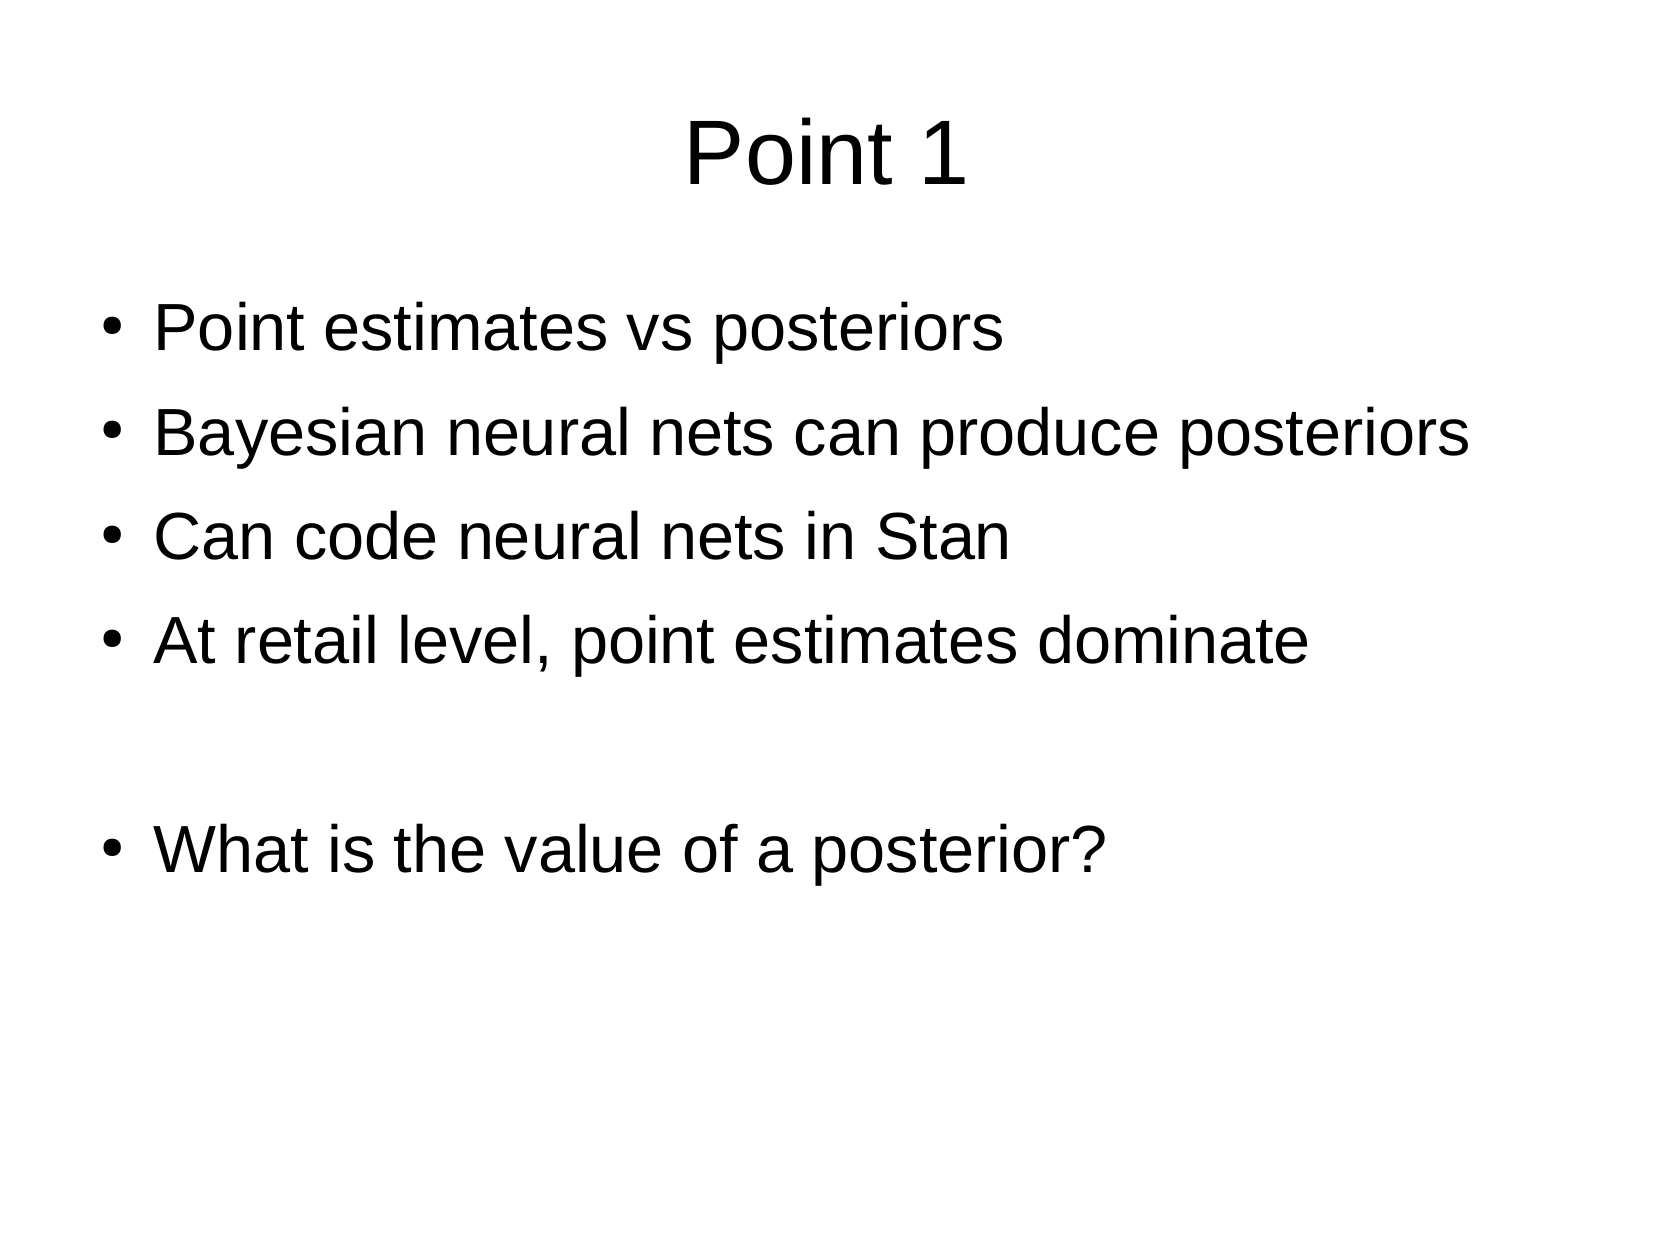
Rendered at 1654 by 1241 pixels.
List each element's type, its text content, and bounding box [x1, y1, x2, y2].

title Point 1 [82, 49, 1571, 257]
list Point estimates vs posteriors Bayesian neural nets can produce posteriors Can code neural nets in Stan At retail level, point estimates dominate What is the value of a posterior? [82, 290, 1571, 1109]
